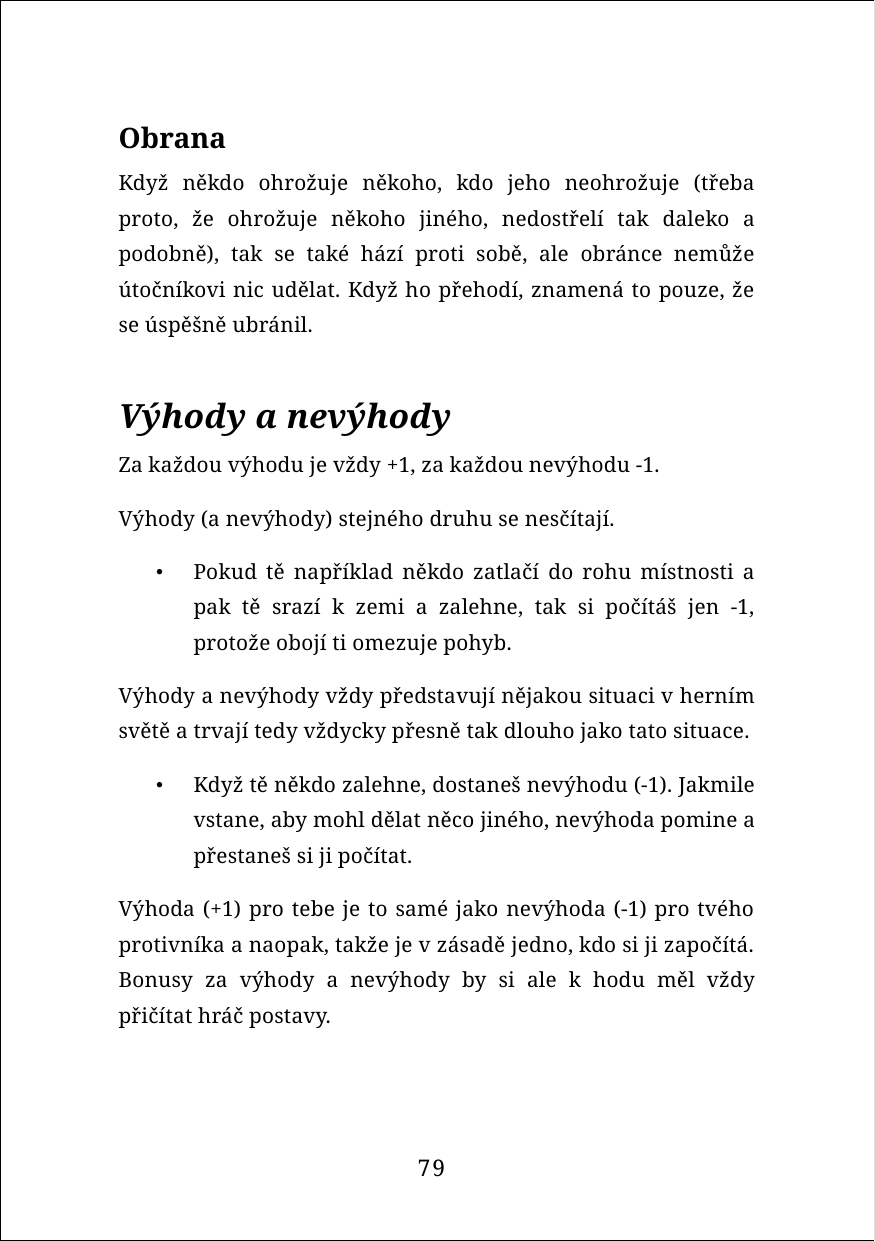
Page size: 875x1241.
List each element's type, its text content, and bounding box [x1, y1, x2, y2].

list Když tě někdo zalehne, dostaneš nevýhodu (-1). Jakmile vstane, aby mohl dělat něco jiného, nevýhoda pomine a přestaneš si ji počítat. [156, 770, 756, 869]
text Výhoda (+1) pro tebe je to samé jako nevýhoda (-1) pro tvého protivníka a naopak, takže je v zásadě jedno, kdo si ji započítá. Bonusy za výhody a nevýhody by si ale k hodu měl vždy přičítat hráč postavy. [118, 894, 756, 1029]
text Když někdo ohrožuje někoho, kdo jeho neohrožuje (třeba proto, že ohrožuje někoho jiného, nedostřelí tak daleko a podobně), tak se také hází proti sobě, ale obránce nemůže útočníkovi nic udělat. Když ho přehodí, znamená to pouze, že se úspěšně ubránil. [118, 168, 756, 339]
text Výhody (a nevýhody) stejného druhu se nesčítají. [118, 504, 756, 532]
text Výhody a nevýhody vždy představují nějakou situaci v herním světě a trvají tedy vždycky přesně tak dlouho jako tato situace. [118, 681, 756, 745]
subtitle Výhody a nevýhody [118, 393, 756, 439]
text Za každou výhodu je vždy +1, za každou nevýhodu -1. [118, 450, 756, 479]
list Pokud tě například někdo zatlačí do rohu místnosti a pak tě srazí k zemi a zalehne, tak si počítáš jen -1, protože obojí ti omezuje pohyb. [156, 557, 756, 656]
subtitle Obrana [118, 118, 756, 157]
